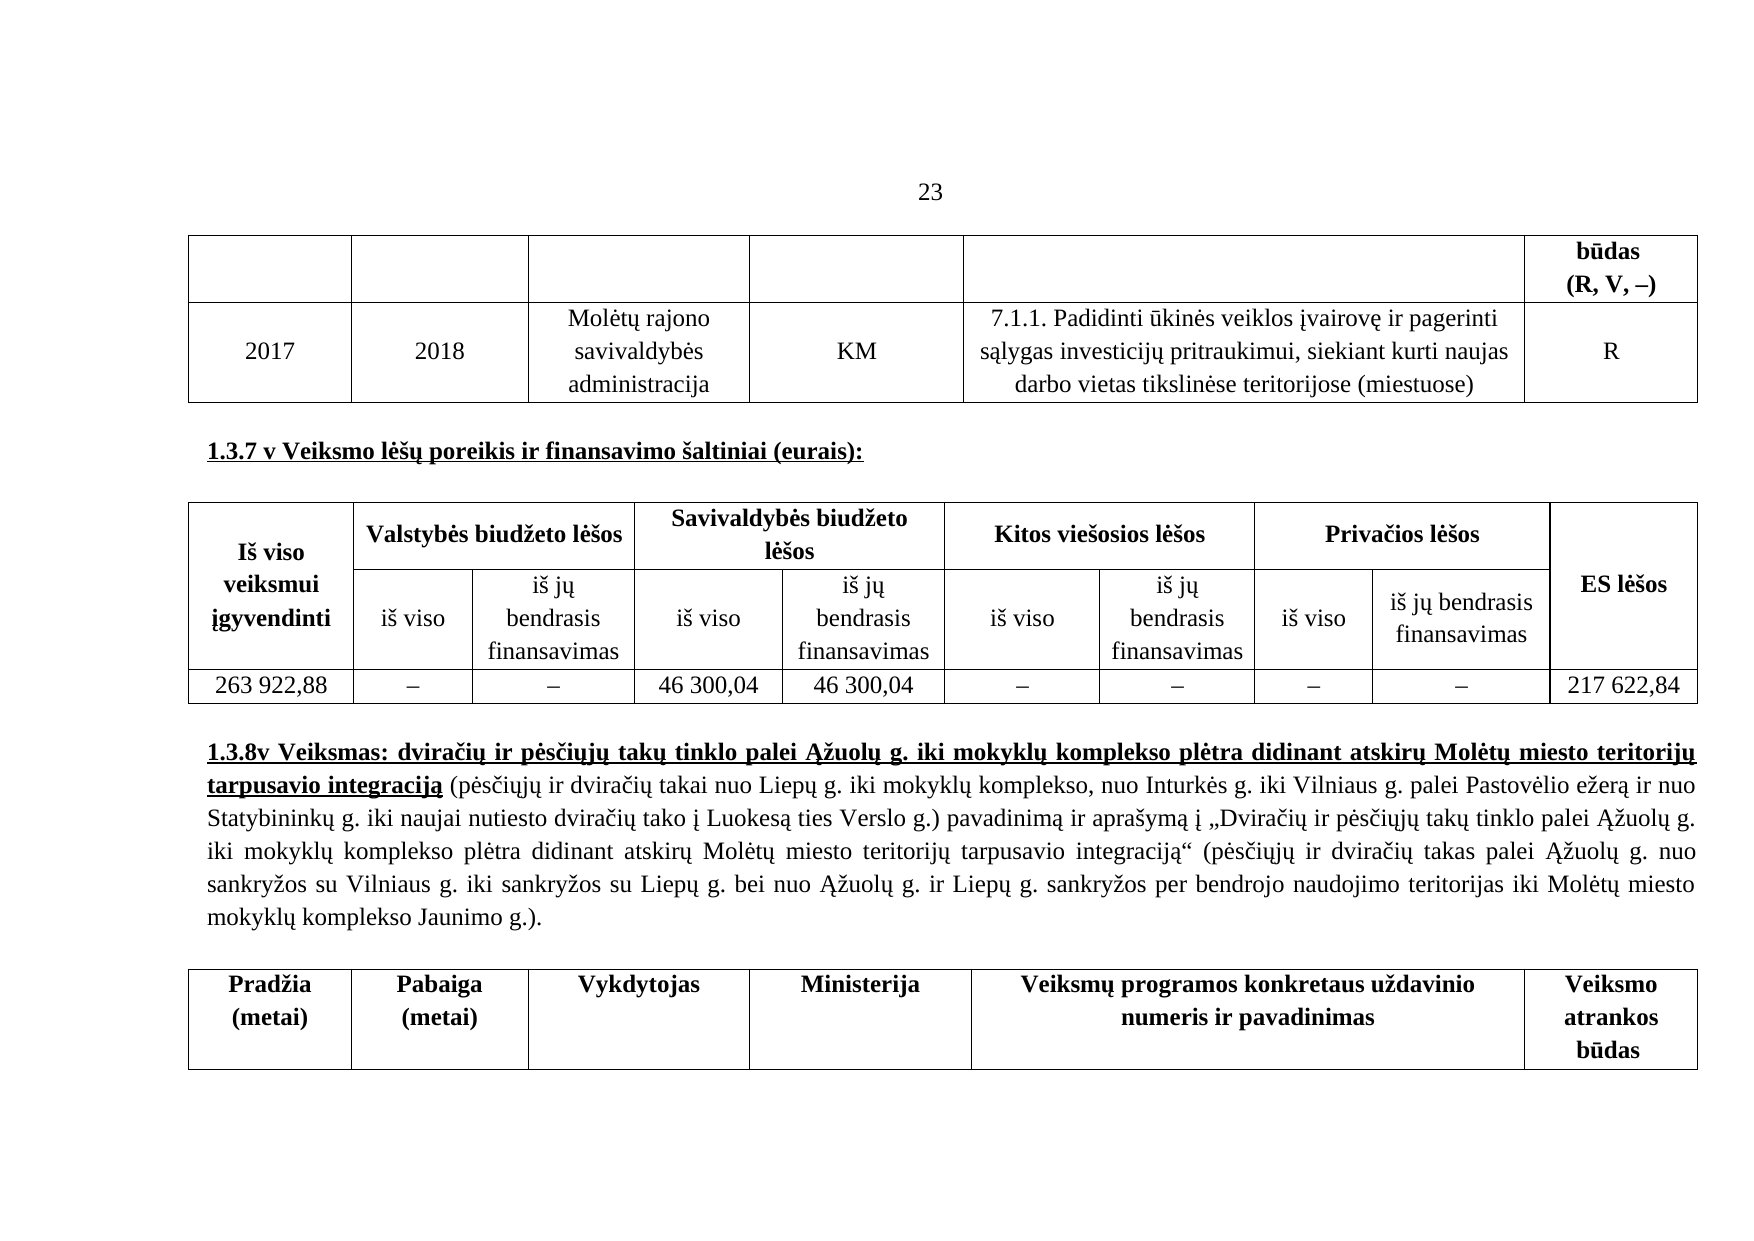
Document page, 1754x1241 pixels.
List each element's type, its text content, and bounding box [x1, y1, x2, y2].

table_cell – [354, 670, 472, 703]
table_cell iš jų bendrasis finansavimas [1100, 570, 1254, 669]
table_cell iš viso [635, 570, 782, 669]
table_header Veiksmo atrankos būdas [1525, 970, 1697, 1068]
table_header [189, 236, 351, 302]
table_cell 217 622,84 [1551, 670, 1697, 703]
table_cell iš viso [1255, 570, 1372, 669]
table_cell 2018 [352, 303, 528, 402]
table_cell 46 300,04 [783, 670, 944, 703]
table_cell 2017 [189, 303, 351, 402]
table_header ES lėšos [1551, 503, 1697, 669]
table_header Pabaiga (metai) [352, 970, 528, 1068]
table_header Ministerija [750, 970, 971, 1068]
table_header [964, 236, 1524, 302]
table_header Vykdytojas [529, 970, 749, 1068]
table_header Privačios lėšos [1255, 503, 1549, 569]
table_header Kitos viešosios lėšos [945, 503, 1254, 569]
table_header [750, 236, 963, 302]
table_header [352, 236, 528, 302]
table_header Veiksmų programos konkretaus uždavinio numeris ir pavadinimas [972, 970, 1524, 1068]
table_cell – [1373, 670, 1549, 703]
table_cell R [1525, 303, 1697, 402]
text 1.3.8v Veiksmas: dviračių ir pėsčiųjų takų tinklo palei Ąžuolų g. iki mokyklų komplekso plėtra didinant atskirų Molėtų miesto teritorijų tarpusavio integraciją (pėsčiųjų ir dviračių takai nuo Liepų g. iki mokyklų komplekso, nuo Inturkės g. iki Vilniaus g. palei Pastovėlio ežerą ir nuo Statybininkų g. iki naujai nutiesto dviračių tako į Luokesą ties Verslo g.) pavadinimą ir aprašymą į „Dviračių ir pėsčiųjų takų tinklo palei Ąžuolų g. iki mokyklų komplekso plėtra didinant atskirų Molėtų miesto teritorijų tarpusavio integraciją“ (pėsčiųjų ir dviračių takas palei Ąžuolų g. nuo sankryžos su Vilniaus g. iki sankryžos su Liepų g. bei nuo Ąžuolų g. ir Liepų g. sankryžos per bendrojo naudojimo teritorijas iki Molėtų miesto mokyklų komplekso Jaunimo g.). [207, 737, 1698, 931]
text 1.3.7 v Veiksmo lėšų poreikis ir finansavimo šaltiniai (eurais): [177, 436, 1683, 465]
table_cell iš viso [354, 570, 472, 669]
table_cell iš viso [945, 570, 1099, 669]
table_cell 7.1.1. Padidinti ūkinės veiklos įvairovę ir pagerinti sąlygas investicijų pritraukimui, siekiant kurti naujas darbo vietas tikslinėse teritorijose (miestuose) [964, 303, 1524, 402]
table_header Pradžia (metai) [189, 970, 351, 1068]
table_cell 46 300,04 [635, 670, 782, 703]
table_header [529, 236, 749, 302]
table_cell iš jų bendrasis finansavimas [1373, 570, 1549, 669]
table_cell iš jų bendrasis finansavimas [783, 570, 944, 669]
table_cell Molėtų rajono savivaldybės administracija [529, 303, 749, 402]
table_header Iš viso veiksmui įgyvendinti [189, 503, 353, 669]
table_cell – [473, 670, 634, 703]
table_cell iš jų bendrasis finansavimas [473, 570, 634, 669]
table_cell – [1255, 670, 1372, 703]
table_cell – [945, 670, 1099, 703]
table_header Savivaldybės biudžeto lėšos [635, 503, 944, 569]
table_cell 263 922,88 [189, 670, 353, 703]
table_cell KM [750, 303, 963, 402]
table_cell – [1100, 670, 1254, 703]
table_header būdas (R, V, –) [1525, 236, 1697, 302]
table_header Valstybės biudžeto lėšos [354, 503, 634, 569]
